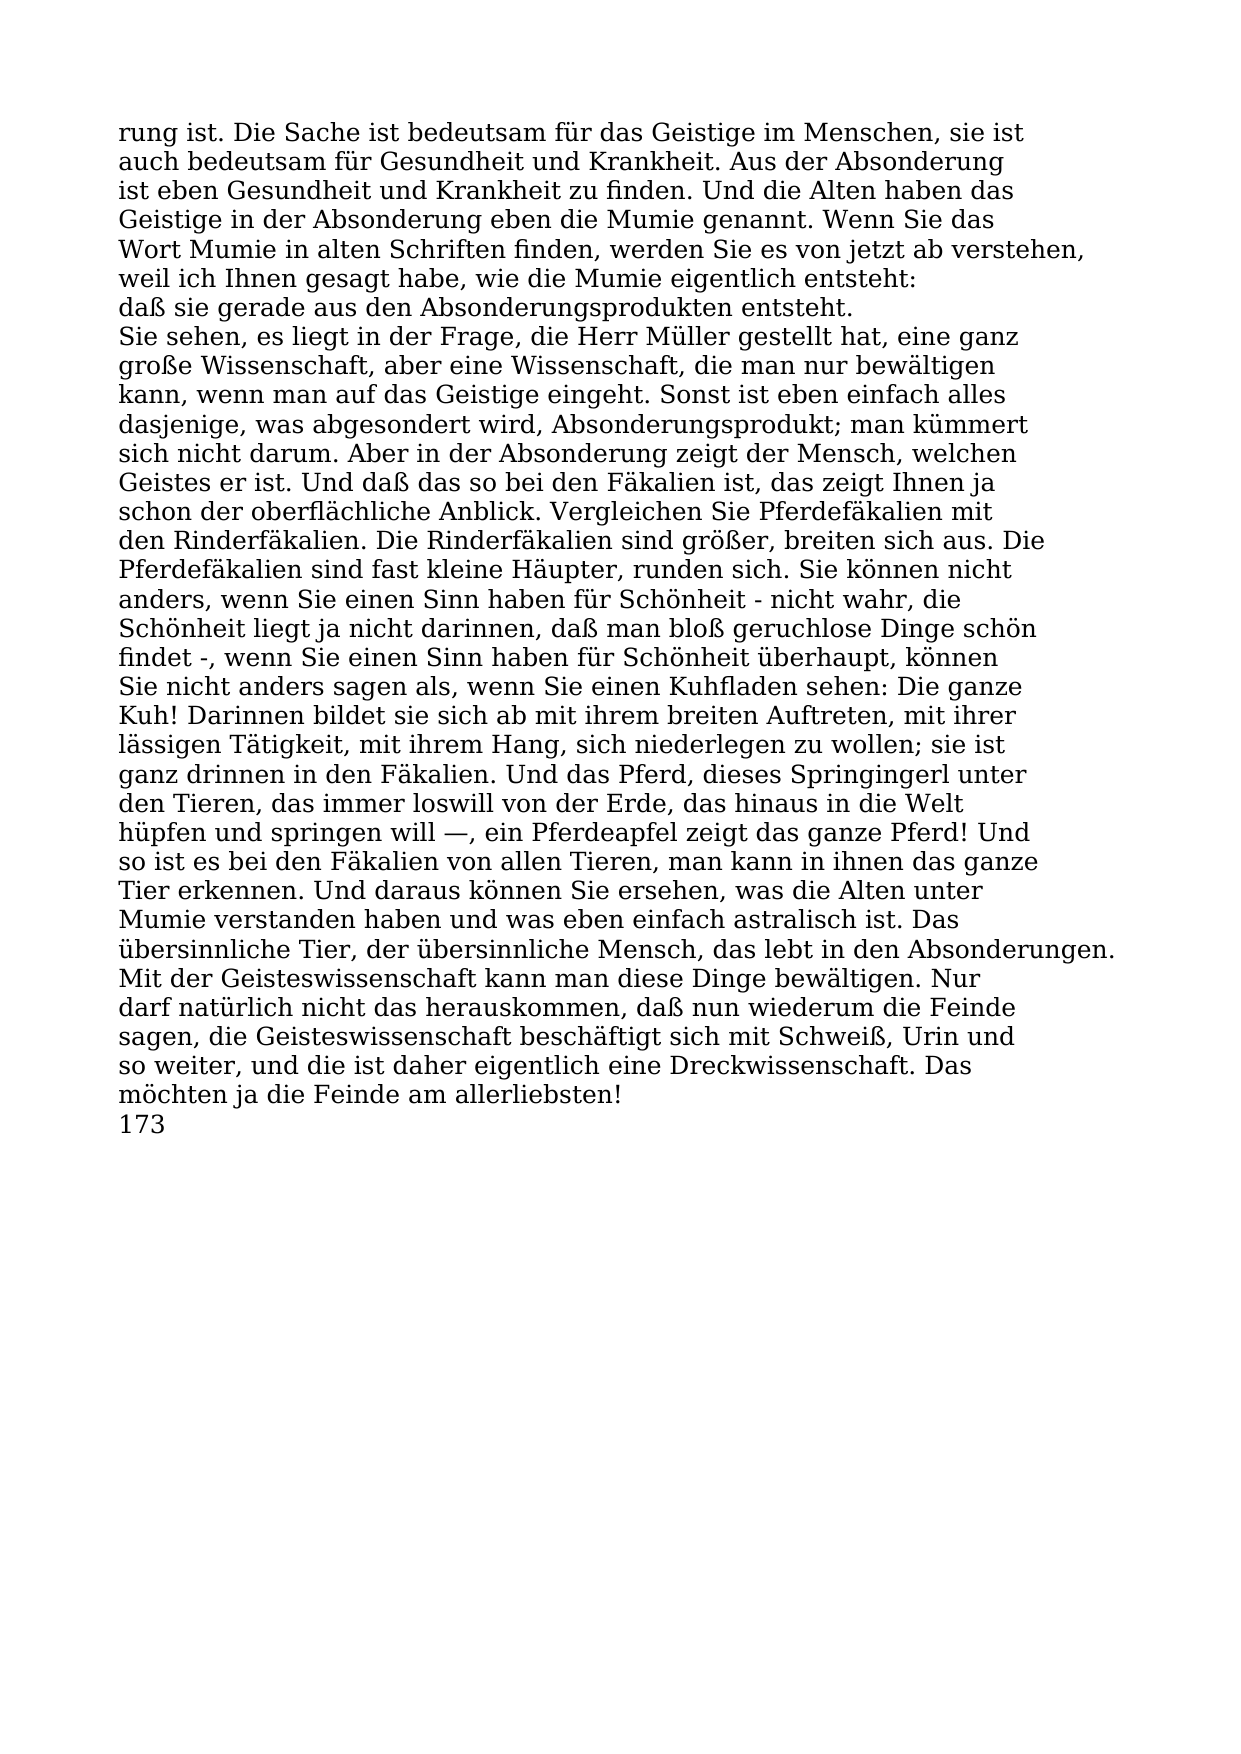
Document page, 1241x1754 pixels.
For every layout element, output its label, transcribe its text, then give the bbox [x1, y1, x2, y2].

text Schönheit liegt ja nicht darinnen, daß man bloß geruchlose Dinge schön [118, 614, 1122, 643]
text sagen, die Geisteswissenschaft beschäftigt sich mit Schweiß, Urin und [118, 1022, 1122, 1051]
text schon der oberflächliche Anblick. Vergleichen Sie Pferdefäkalien mit [118, 497, 1122, 526]
text den Rinderfäkalien. Die Rinderfäkalien sind größer, breiten sich aus. Die [118, 526, 1122, 556]
text Geistes er ist. Und daß das so bei den Fäkalien ist, das zeigt Ihnen ja [118, 468, 1122, 497]
text den Tieren, das immer loswill von der Erde, das hinaus in die Welt [118, 789, 1122, 818]
text anders, wenn Sie einen Sinn haben für Schönheit - nicht wahr, die [118, 585, 1122, 614]
text findet -, wenn Sie einen Sinn haben für Schönheit überhaupt, können [118, 643, 1122, 672]
text dasjenige, was abgesondert wird, Absonderungsprodukt; man kümmert [118, 410, 1122, 439]
text rung ist. Die Sache ist bedeutsam für das Geistige im Menschen, sie ist [118, 118, 1122, 147]
text sich nicht darum. Aber in der Absonderung zeigt der Mensch, welchen [118, 439, 1122, 468]
text lässigen Tätigkeit, mit ihrem Hang, sich niederlegen zu wollen; sie ist [118, 731, 1122, 760]
text so weiter, und die ist daher eigentlich eine Dreckwissenschaft. Das [118, 1051, 1122, 1081]
text 173 [118, 1110, 1122, 1139]
text Sie sehen, es liegt in der Frage, die Herr Müller gestellt hat, eine ganz [118, 322, 1122, 351]
text ganz drinnen in den Fäkalien. Und das Pferd, dieses Springingerl unter [118, 760, 1122, 789]
text Wort Mumie in alten Schriften finden, werden Sie es von jetzt ab verstehen, weil ich Ihnen gesagt habe, wie die Mumie eigentlich entsteht: [118, 235, 1122, 293]
text Sie nicht anders sagen als, wenn Sie einen Kuhfladen sehen: Die ganze [118, 672, 1122, 701]
text Kuh! Darinnen bildet sie sich ab mit ihrem breiten Auftreten, mit ihrer [118, 701, 1122, 731]
text darf natürlich nicht das herauskommen, daß nun wiederum die Feinde [118, 993, 1122, 1022]
text ist eben Gesundheit und Krankheit zu finden. Und die Alten haben das [118, 176, 1122, 206]
text so ist es bei den Fäkalien von allen Tieren, man kann in ihnen das ganze [118, 847, 1122, 876]
text Pferdefäkalien sind fast kleine Häupter, runden sich. Sie können nicht [118, 556, 1122, 585]
text Geistige in der Absonderung eben die Mumie genannt. Wenn Sie das [118, 206, 1122, 235]
text Tier erkennen. Und daraus können Sie ersehen, was die Alten unter [118, 876, 1122, 906]
text möchten ja die Feinde am allerliebsten! [118, 1081, 1122, 1110]
text große Wissenschaft, aber eine Wissenschaft, die man nur bewältigen [118, 351, 1122, 381]
text Mit der Geisteswissenschaft kann man diese Dinge bewältigen. Nur [118, 964, 1122, 993]
text auch bedeutsam für Gesundheit und Krankheit. Aus der Absonderung [118, 147, 1122, 176]
text kann, wenn man auf das Geistige eingeht. Sonst ist eben einfach alles [118, 381, 1122, 410]
text Mumie verstanden haben und was eben einfach astralisch ist. Das übersinnliche Tier, der übersinnliche Mensch, das lebt in den Absonderungen. [118, 906, 1122, 964]
text daß sie gerade aus den Absonderungsprodukten entsteht. [118, 293, 1122, 322]
text hüpfen und springen will —, ein Pferdeapfel zeigt das ganze Pferd! Und [118, 818, 1122, 847]
